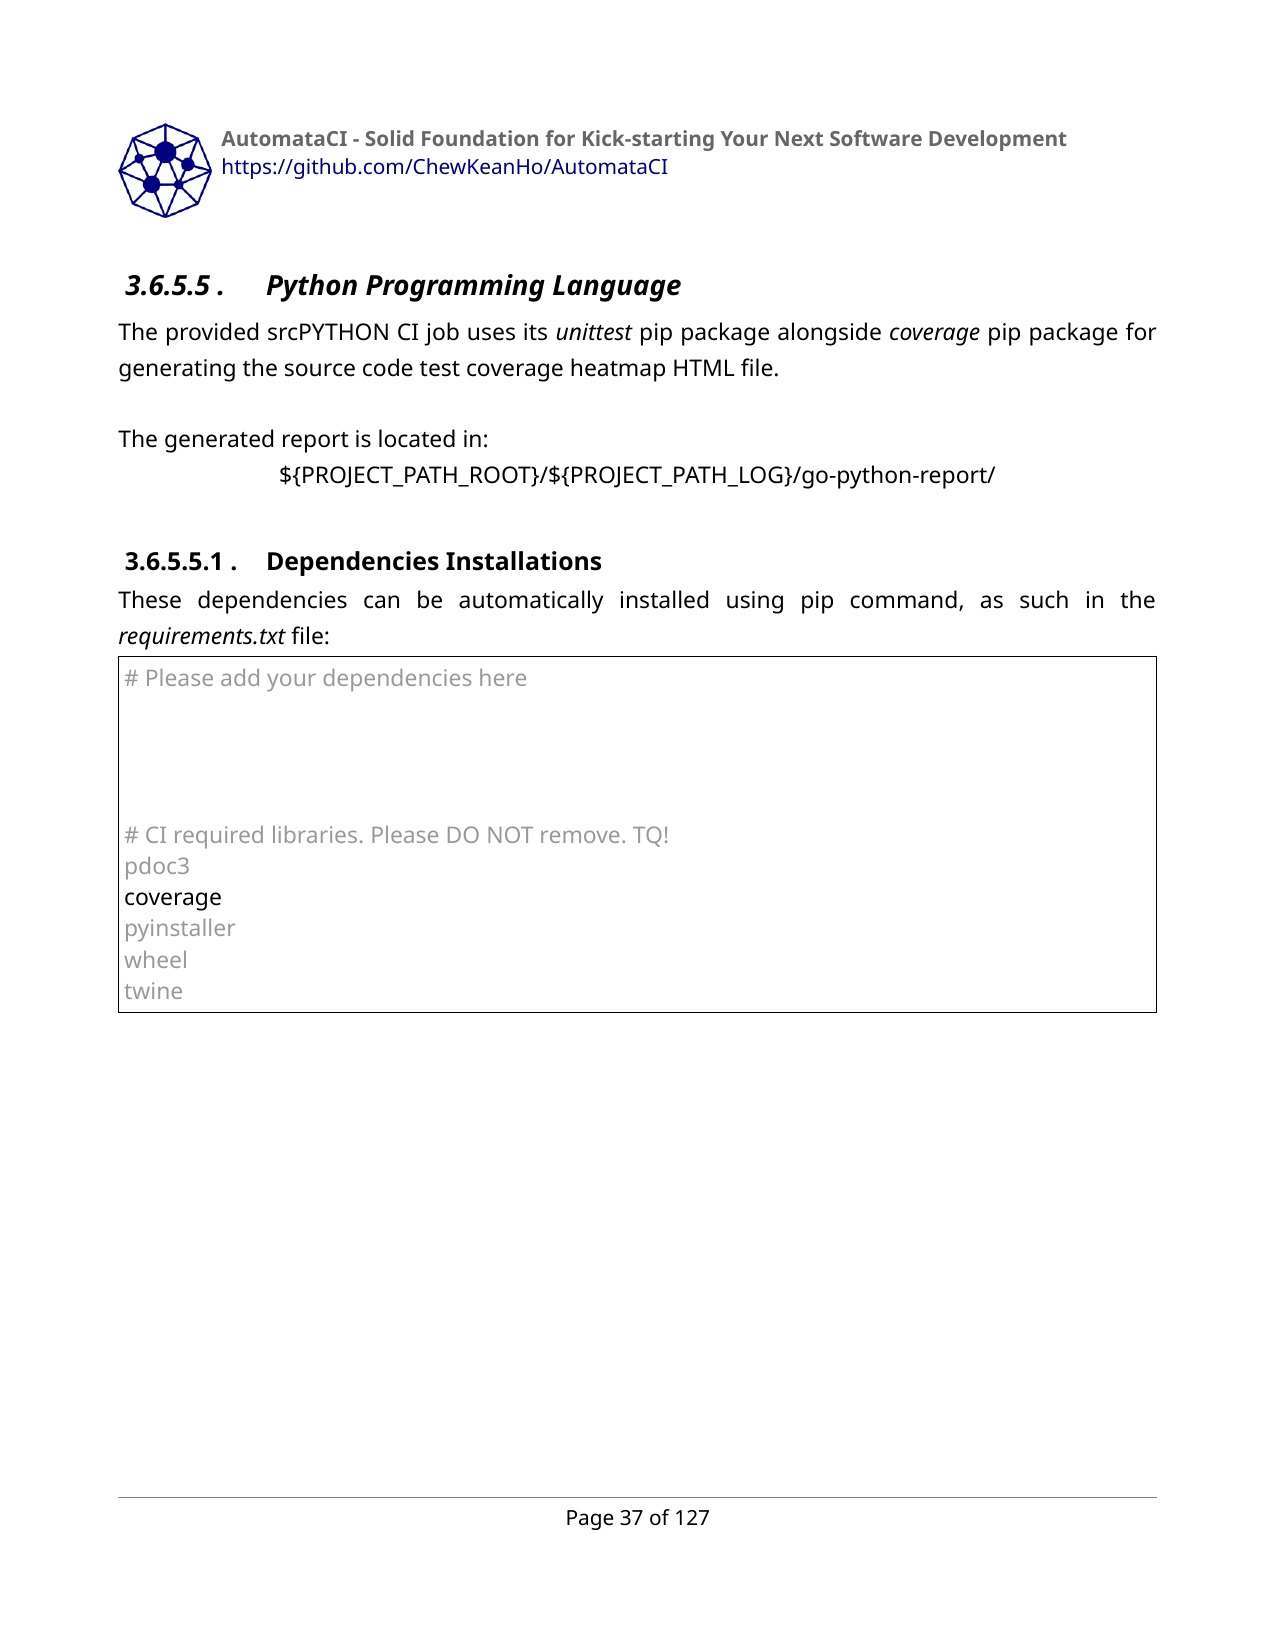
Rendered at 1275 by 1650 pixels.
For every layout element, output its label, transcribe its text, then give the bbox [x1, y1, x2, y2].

text ${PROJECT_PATH_ROOT}/${PROJECT_PATH_LOG}/go-python-report/ [118, 459, 1157, 491]
subtitle Python Programming Language [118, 265, 1157, 303]
subtitle Dependencies Installations [118, 544, 1157, 577]
text The provided srcPYTHON CI job uses its unittest pip package alongside coverage pip package for generating the source code test coverage heatmap HTML file. [118, 316, 1157, 383]
text These dependencies can be automatically installed using pip command, as such in the requirements.txt file: [118, 584, 1157, 651]
picture [118, 123, 212, 218]
table_header # Please add your dependencies here # CI required libraries. Please DO NOT remove. TQ! pdoc3 coverage pyinstaller wheel twine [119, 657, 1156, 1012]
text The generated report is located in: [118, 423, 1157, 454]
